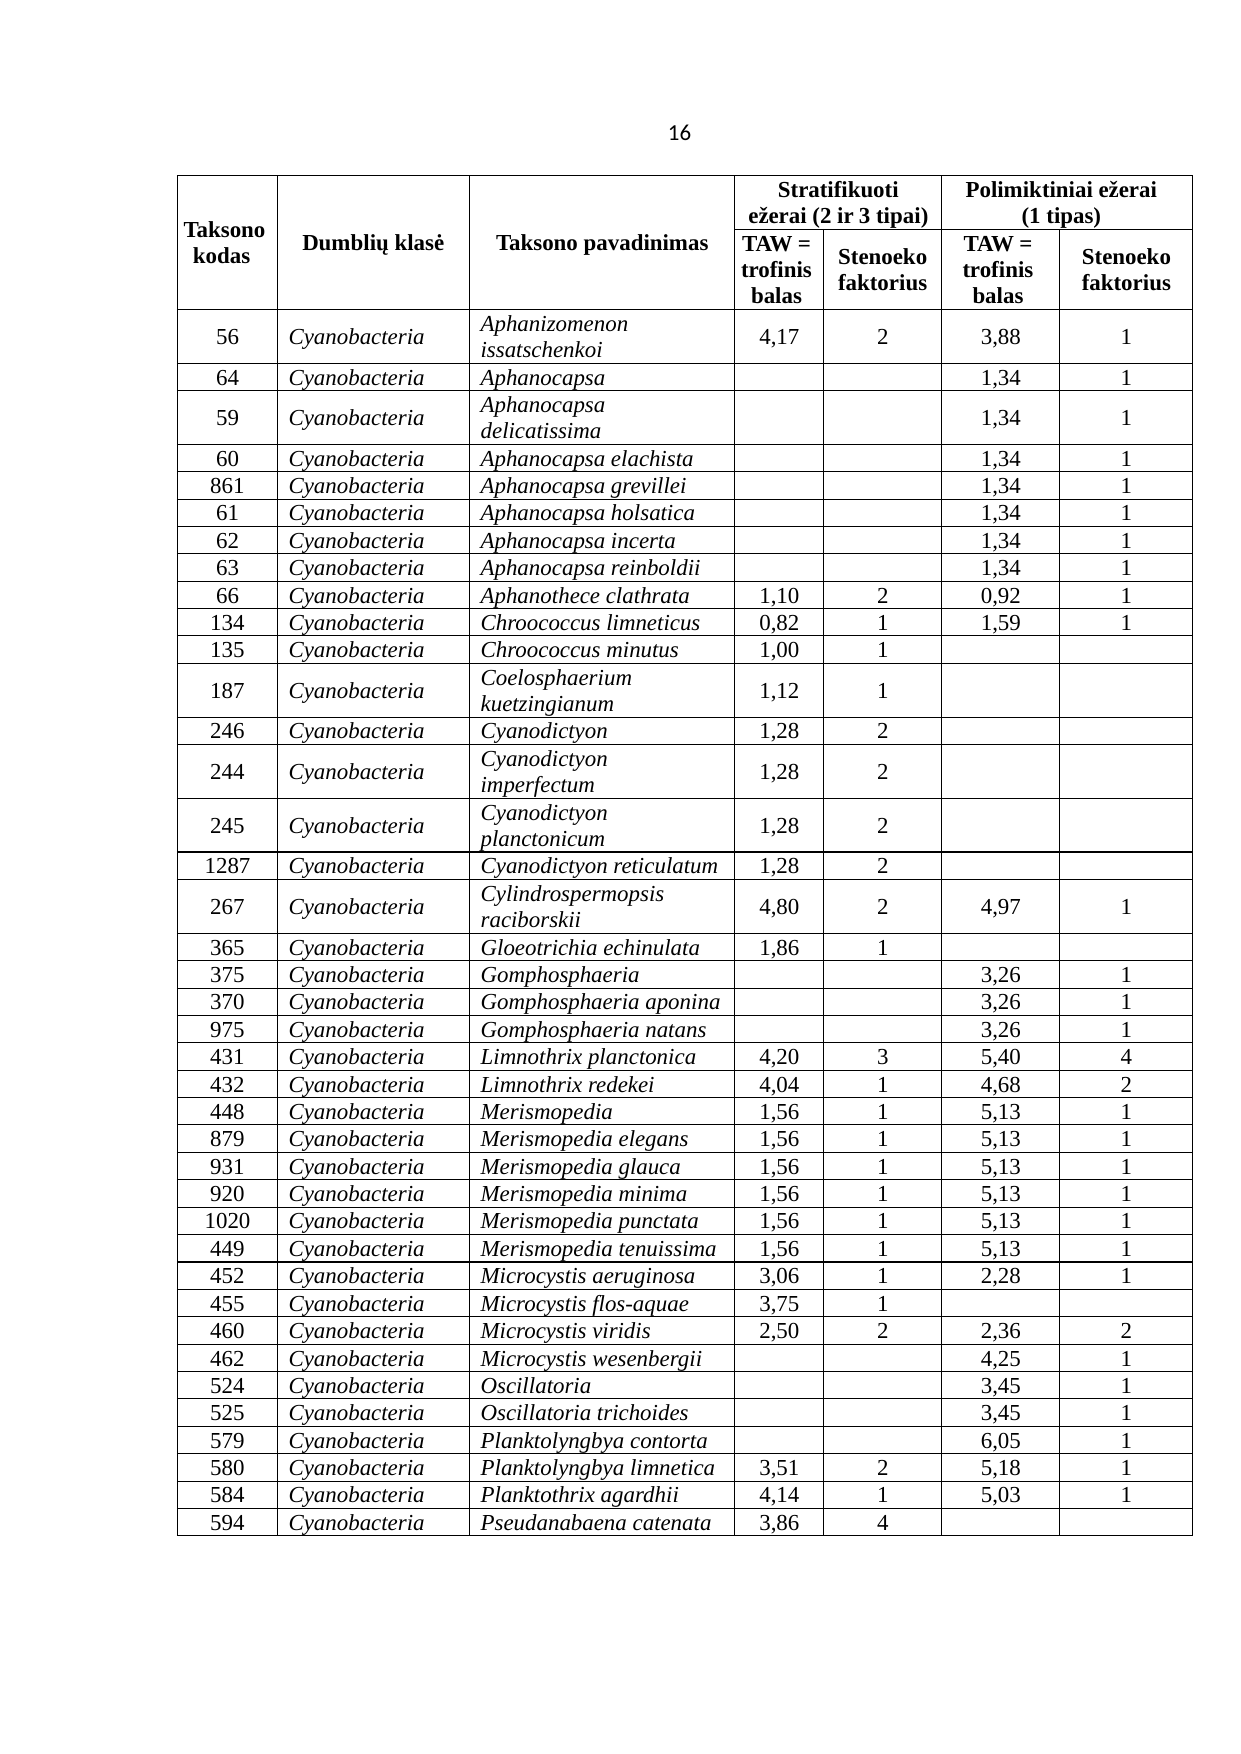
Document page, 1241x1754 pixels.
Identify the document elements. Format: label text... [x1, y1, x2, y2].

table_cell Merismopedia elegans [470, 1125, 734, 1152]
table_cell 1 [824, 1098, 941, 1124]
table_cell Cyanobacteria [278, 1125, 469, 1152]
table_cell 431 [178, 1043, 277, 1069]
table_cell 59 [178, 391, 277, 444]
table_cell Aphanocapsa incerta [470, 527, 734, 553]
table_cell Cyanobacteria [278, 582, 469, 608]
table_cell Cyanobacteria [278, 1317, 469, 1343]
table_cell [1060, 1509, 1192, 1535]
table_cell 879 [178, 1125, 277, 1152]
table_cell 245 [178, 799, 277, 851]
table_cell 4 [1060, 1043, 1192, 1069]
table_cell Merismopedia tenuissima [470, 1235, 734, 1261]
table_cell 4,20 [735, 1043, 823, 1069]
table_cell 1,56 [735, 1153, 823, 1179]
table_cell [942, 718, 1059, 744]
table_cell [1060, 853, 1192, 879]
table_cell 60 [178, 445, 277, 471]
table_cell Cyanobacteria [278, 364, 469, 390]
table_cell Cyanobacteria [278, 1016, 469, 1042]
table_cell 1,34 [942, 554, 1059, 581]
table_cell 4 [824, 1509, 941, 1535]
table_cell 2 [824, 853, 941, 879]
table_cell 1,56 [735, 1208, 823, 1234]
table_cell 1 [1060, 1345, 1192, 1371]
table_cell Merismopedia glauca [470, 1153, 734, 1179]
table_cell 1 [1060, 961, 1192, 987]
table_cell [1060, 664, 1192, 717]
table_cell 1 [824, 1235, 941, 1261]
table_cell Cyanobacteria [278, 445, 469, 471]
table_cell Cyanobacteria [278, 1180, 469, 1207]
table_cell 584 [178, 1482, 277, 1508]
table_cell 1,34 [942, 472, 1059, 498]
table_cell [824, 1372, 941, 1398]
table_cell 1 [1060, 1153, 1192, 1179]
table_cell Microcystis viridis [470, 1317, 734, 1343]
table_cell Aphanocapsa reinboldii [470, 554, 734, 581]
table_cell 449 [178, 1235, 277, 1261]
table_cell 4,97 [942, 880, 1059, 933]
table_cell Cyanobacteria [278, 1263, 469, 1289]
table_cell 920 [178, 1180, 277, 1207]
table_cell TAW = trofinis balas [735, 230, 823, 309]
table_cell Aphanocapsa delicatissima [470, 391, 734, 444]
table_cell [942, 636, 1059, 663]
table_cell Planktolyngbya limnetica [470, 1454, 734, 1481]
table_cell 3,26 [942, 961, 1059, 987]
table_cell TAW = trofinis balas [942, 230, 1059, 309]
table_cell 375 [178, 961, 277, 987]
table_cell 370 [178, 989, 277, 1015]
table_cell 1,56 [735, 1180, 823, 1207]
table_cell [824, 364, 941, 390]
table_cell 1,28 [735, 853, 823, 879]
table_cell 1 [1060, 609, 1192, 635]
table_cell [735, 1345, 823, 1371]
table_header Dumblių klasė [278, 176, 469, 309]
table_cell [735, 1427, 823, 1453]
table_cell 2 [824, 1317, 941, 1343]
table_cell 2 [824, 310, 941, 362]
table_cell [942, 1509, 1059, 1535]
table_cell 56 [178, 310, 277, 362]
table_cell 1 [1060, 445, 1192, 471]
table_cell 1 [824, 664, 941, 717]
table_cell 5,13 [942, 1153, 1059, 1179]
table_cell Cyanobacteria [278, 1427, 469, 1453]
table_cell [824, 527, 941, 553]
table_cell [942, 745, 1059, 798]
table_cell 63 [178, 554, 277, 581]
table_cell [1060, 636, 1192, 663]
table_cell Aphanocapsa holsatica [470, 500, 734, 526]
table_cell 3,75 [735, 1290, 823, 1316]
table_cell 5,13 [942, 1125, 1059, 1152]
table_cell 244 [178, 745, 277, 798]
table_cell 1 [824, 1208, 941, 1234]
table_cell 5,13 [942, 1180, 1059, 1207]
table_cell Cyanobacteria [278, 500, 469, 526]
table_cell 1 [1060, 1125, 1192, 1152]
table_cell 861 [178, 472, 277, 498]
table_header Stratifikuoti ežerai (2 ir 3 tipai) [735, 176, 941, 229]
table_cell 1,59 [942, 609, 1059, 635]
table_cell Microcystis aeruginosa [470, 1263, 734, 1289]
table_cell 134 [178, 609, 277, 635]
table_cell 1,56 [735, 1235, 823, 1261]
table_cell Cyanobacteria [278, 1098, 469, 1124]
table_cell 1,56 [735, 1098, 823, 1124]
table_cell Oscillatoria [470, 1372, 734, 1398]
table_cell [1060, 718, 1192, 744]
table_cell Microcystis wesenbergii [470, 1345, 734, 1371]
table_cell 2 [824, 1454, 941, 1481]
table_cell Gloeotrichia echinulata [470, 934, 734, 960]
table_cell 4,68 [942, 1071, 1059, 1097]
table_cell Merismopedia punctata [470, 1208, 734, 1234]
table_cell [824, 391, 941, 444]
table_cell 975 [178, 1016, 277, 1042]
table_cell Cyanobacteria [278, 989, 469, 1015]
table_cell 1 [824, 1180, 941, 1207]
table_cell 2 [824, 880, 941, 933]
table_cell 525 [178, 1399, 277, 1426]
table_cell 462 [178, 1345, 277, 1371]
table_cell [735, 527, 823, 553]
table_cell Cyanobacteria [278, 1153, 469, 1179]
table_cell Cyanobacteria [278, 310, 469, 362]
table_cell 580 [178, 1454, 277, 1481]
table_cell 2,36 [942, 1317, 1059, 1343]
table_cell 1,28 [735, 799, 823, 851]
table_cell 3,45 [942, 1399, 1059, 1426]
table_cell 1 [824, 609, 941, 635]
table_cell Cyanobacteria [278, 1482, 469, 1508]
table_cell 1 [1060, 1454, 1192, 1481]
table_cell Gomphosphaeria [470, 961, 734, 987]
table_cell Cyanobacteria [278, 853, 469, 879]
table_cell 5,13 [942, 1208, 1059, 1234]
table_cell Merismopedia minima [470, 1180, 734, 1207]
table_cell Cyanobacteria [278, 745, 469, 798]
table_cell 1 [824, 1290, 941, 1316]
table_cell 2 [1060, 1317, 1192, 1343]
table_cell 1 [824, 934, 941, 960]
table_cell Gomphosphaeria natans [470, 1016, 734, 1042]
table_cell Cyanobacteria [278, 1290, 469, 1316]
table_cell Cyanobacteria [278, 391, 469, 444]
table_cell 2,50 [735, 1317, 823, 1343]
table_cell [824, 554, 941, 581]
table_cell 1 [1060, 1263, 1192, 1289]
table_cell Pseudanabaena catenata [470, 1509, 734, 1535]
table_cell [824, 989, 941, 1015]
table_cell 5,18 [942, 1454, 1059, 1481]
table_cell 1,00 [735, 636, 823, 663]
table_cell Cyanobacteria [278, 1399, 469, 1426]
table_cell [942, 664, 1059, 717]
table_cell 1 [1060, 1098, 1192, 1124]
table_cell Cyanobacteria [278, 718, 469, 744]
table_cell Cyanobacteria [278, 1372, 469, 1398]
table_cell 5,40 [942, 1043, 1059, 1069]
table_header Taksono pavadinimas [470, 176, 734, 309]
table_cell Cyanobacteria [278, 799, 469, 851]
table_cell 2 [824, 582, 941, 608]
table_cell 1,34 [942, 500, 1059, 526]
table_cell 1,34 [942, 391, 1059, 444]
table_cell Cyanobacteria [278, 961, 469, 987]
table_cell 4,25 [942, 1345, 1059, 1371]
table_cell 187 [178, 664, 277, 717]
table_cell 455 [178, 1290, 277, 1316]
table_cell 1 [1060, 1399, 1192, 1426]
table_cell Cyanobacteria [278, 1071, 469, 1097]
table_cell Merismopedia [470, 1098, 734, 1124]
table_cell [942, 934, 1059, 960]
table_cell 594 [178, 1509, 277, 1535]
table_cell Cyanobacteria [278, 1454, 469, 1481]
table_cell Limnothrix planctonica [470, 1043, 734, 1069]
table_cell [735, 364, 823, 390]
table_cell [735, 554, 823, 581]
table_cell Cyanobacteria [278, 554, 469, 581]
table_cell 246 [178, 718, 277, 744]
table_cell 3,26 [942, 989, 1059, 1015]
table_cell 3,45 [942, 1372, 1059, 1398]
table_cell [735, 391, 823, 444]
table_cell [942, 853, 1059, 879]
table_cell Aphanizomenon issatschenkoi [470, 310, 734, 362]
table_cell 5,03 [942, 1482, 1059, 1508]
table_cell 1,34 [942, 527, 1059, 553]
table_cell 1,86 [735, 934, 823, 960]
table_cell [824, 1399, 941, 1426]
table_cell Aphanothece clathrata [470, 582, 734, 608]
table_cell Cyanobacteria [278, 1509, 469, 1535]
table_cell 5,13 [942, 1098, 1059, 1124]
table_cell Cyanobacteria [278, 664, 469, 717]
table_cell Planktolyngbya contorta [470, 1427, 734, 1453]
table_cell 1 [824, 1482, 941, 1508]
table_cell Planktothrix agardhii [470, 1482, 734, 1508]
table_cell [735, 1399, 823, 1426]
table_cell 460 [178, 1317, 277, 1343]
table_cell 524 [178, 1372, 277, 1398]
table_cell 1 [1060, 472, 1192, 498]
table_cell 579 [178, 1427, 277, 1453]
table_cell 1,12 [735, 664, 823, 717]
table_cell 1 [1060, 500, 1192, 526]
table_cell [735, 472, 823, 498]
table_cell 448 [178, 1098, 277, 1124]
table_cell 4,80 [735, 880, 823, 933]
table_cell Microcystis flos-aquae [470, 1290, 734, 1316]
table_cell Aphanocapsa grevillei [470, 472, 734, 498]
table_cell [942, 799, 1059, 851]
table_cell Limnothrix redekei [470, 1071, 734, 1097]
table_cell 1 [824, 1125, 941, 1152]
table_cell Cyanobacteria [278, 472, 469, 498]
table_cell [735, 445, 823, 471]
table_cell 452 [178, 1263, 277, 1289]
table_cell Oscillatoria trichoides [470, 1399, 734, 1426]
table_cell [942, 1290, 1059, 1316]
table_cell [1060, 1290, 1192, 1316]
table_cell 3,51 [735, 1454, 823, 1481]
table_cell Cyanodictyon [470, 718, 734, 744]
table_cell Cyanodictyon planctonicum [470, 799, 734, 851]
table_cell [824, 1427, 941, 1453]
table_cell 3,88 [942, 310, 1059, 362]
table_cell 4,04 [735, 1071, 823, 1097]
table_cell Gomphosphaeria aponina [470, 989, 734, 1015]
table_header Taksono kodas [178, 176, 277, 309]
table_cell Cyanodictyon reticulatum [470, 853, 734, 879]
table_cell Cyanobacteria [278, 636, 469, 663]
table_cell 1 [1060, 391, 1192, 444]
table_cell 1,28 [735, 745, 823, 798]
table_cell [824, 1016, 941, 1042]
table_cell [824, 500, 941, 526]
table_cell Aphanocapsa [470, 364, 734, 390]
table_cell 1 [1060, 582, 1192, 608]
table_cell 2 [824, 745, 941, 798]
table_cell 1 [1060, 989, 1192, 1015]
table_cell Cyanobacteria [278, 880, 469, 933]
table_cell 365 [178, 934, 277, 960]
table_cell 0,82 [735, 609, 823, 635]
table_cell [735, 989, 823, 1015]
table_cell 1 [1060, 310, 1192, 362]
table_cell [1060, 934, 1192, 960]
table_cell 1,28 [735, 718, 823, 744]
table_cell [1060, 745, 1192, 798]
table_cell 1 [1060, 1427, 1192, 1453]
table_cell 1 [1060, 1482, 1192, 1508]
table_cell [824, 472, 941, 498]
table_cell Coelosphaerium kuetzingianum [470, 664, 734, 717]
table_cell 66 [178, 582, 277, 608]
table_cell Cyanobacteria [278, 1043, 469, 1069]
table_cell [1060, 799, 1192, 851]
table_cell [735, 1372, 823, 1398]
table_cell 267 [178, 880, 277, 933]
table_cell [735, 1016, 823, 1042]
table_header Polimiktiniai ežerai (1 tipas) [942, 176, 1192, 229]
table_cell 4,14 [735, 1482, 823, 1508]
table_cell Cyanobacteria [278, 1235, 469, 1261]
table_cell 432 [178, 1071, 277, 1097]
table_cell 1,34 [942, 445, 1059, 471]
table_cell 0,92 [942, 582, 1059, 608]
table_cell Chroococcus limneticus [470, 609, 734, 635]
table_cell 61 [178, 500, 277, 526]
table_cell 1 [824, 636, 941, 663]
table_cell 1 [824, 1153, 941, 1179]
table_cell 1 [1060, 880, 1192, 933]
table_cell 931 [178, 1153, 277, 1179]
table_cell [824, 1345, 941, 1371]
table_cell 1 [1060, 1016, 1192, 1042]
table_cell 4,17 [735, 310, 823, 362]
table_cell 1 [1060, 527, 1192, 553]
table_cell 1 [1060, 554, 1192, 581]
table_cell 1 [824, 1071, 941, 1097]
table_cell 3,26 [942, 1016, 1059, 1042]
table_cell Cyanobacteria [278, 609, 469, 635]
table_cell 1,10 [735, 582, 823, 608]
table_cell 1,56 [735, 1125, 823, 1152]
table_cell 2 [824, 718, 941, 744]
table_cell [735, 500, 823, 526]
table_cell 64 [178, 364, 277, 390]
table_cell 1 [1060, 1235, 1192, 1261]
table_cell 135 [178, 636, 277, 663]
table_cell 1 [1060, 1208, 1192, 1234]
table_cell 3,86 [735, 1509, 823, 1535]
table_cell 62 [178, 527, 277, 553]
table_cell 3 [824, 1043, 941, 1069]
table_cell [824, 445, 941, 471]
table_cell [735, 961, 823, 987]
table_cell 2,28 [942, 1263, 1059, 1289]
table_cell 2 [824, 799, 941, 851]
table_cell 1 [1060, 1180, 1192, 1207]
table_cell Aphanocapsa elachista [470, 445, 734, 471]
table_cell Cyanobacteria [278, 1345, 469, 1371]
table_cell Stenoeko faktorius [824, 230, 941, 309]
table_cell Cylindrospermopsis raciborskii [470, 880, 734, 933]
table_cell Cyanobacteria [278, 934, 469, 960]
table_cell 2 [1060, 1071, 1192, 1097]
table_cell 1 [1060, 364, 1192, 390]
table_cell Cyanodictyon imperfectum [470, 745, 734, 798]
table_cell 1,34 [942, 364, 1059, 390]
table_cell Cyanobacteria [278, 1208, 469, 1234]
table_cell 5,13 [942, 1235, 1059, 1261]
table_cell 3,06 [735, 1263, 823, 1289]
table_cell 1020 [178, 1208, 277, 1234]
table_cell Chroococcus minutus [470, 636, 734, 663]
table_cell Stenoeko faktorius [1060, 230, 1192, 309]
table_cell 1287 [178, 853, 277, 879]
table_cell Cyanobacteria [278, 527, 469, 553]
table_cell 1 [1060, 1372, 1192, 1398]
table_cell 6,05 [942, 1427, 1059, 1453]
table_cell 1 [824, 1263, 941, 1289]
table_cell [824, 961, 941, 987]
